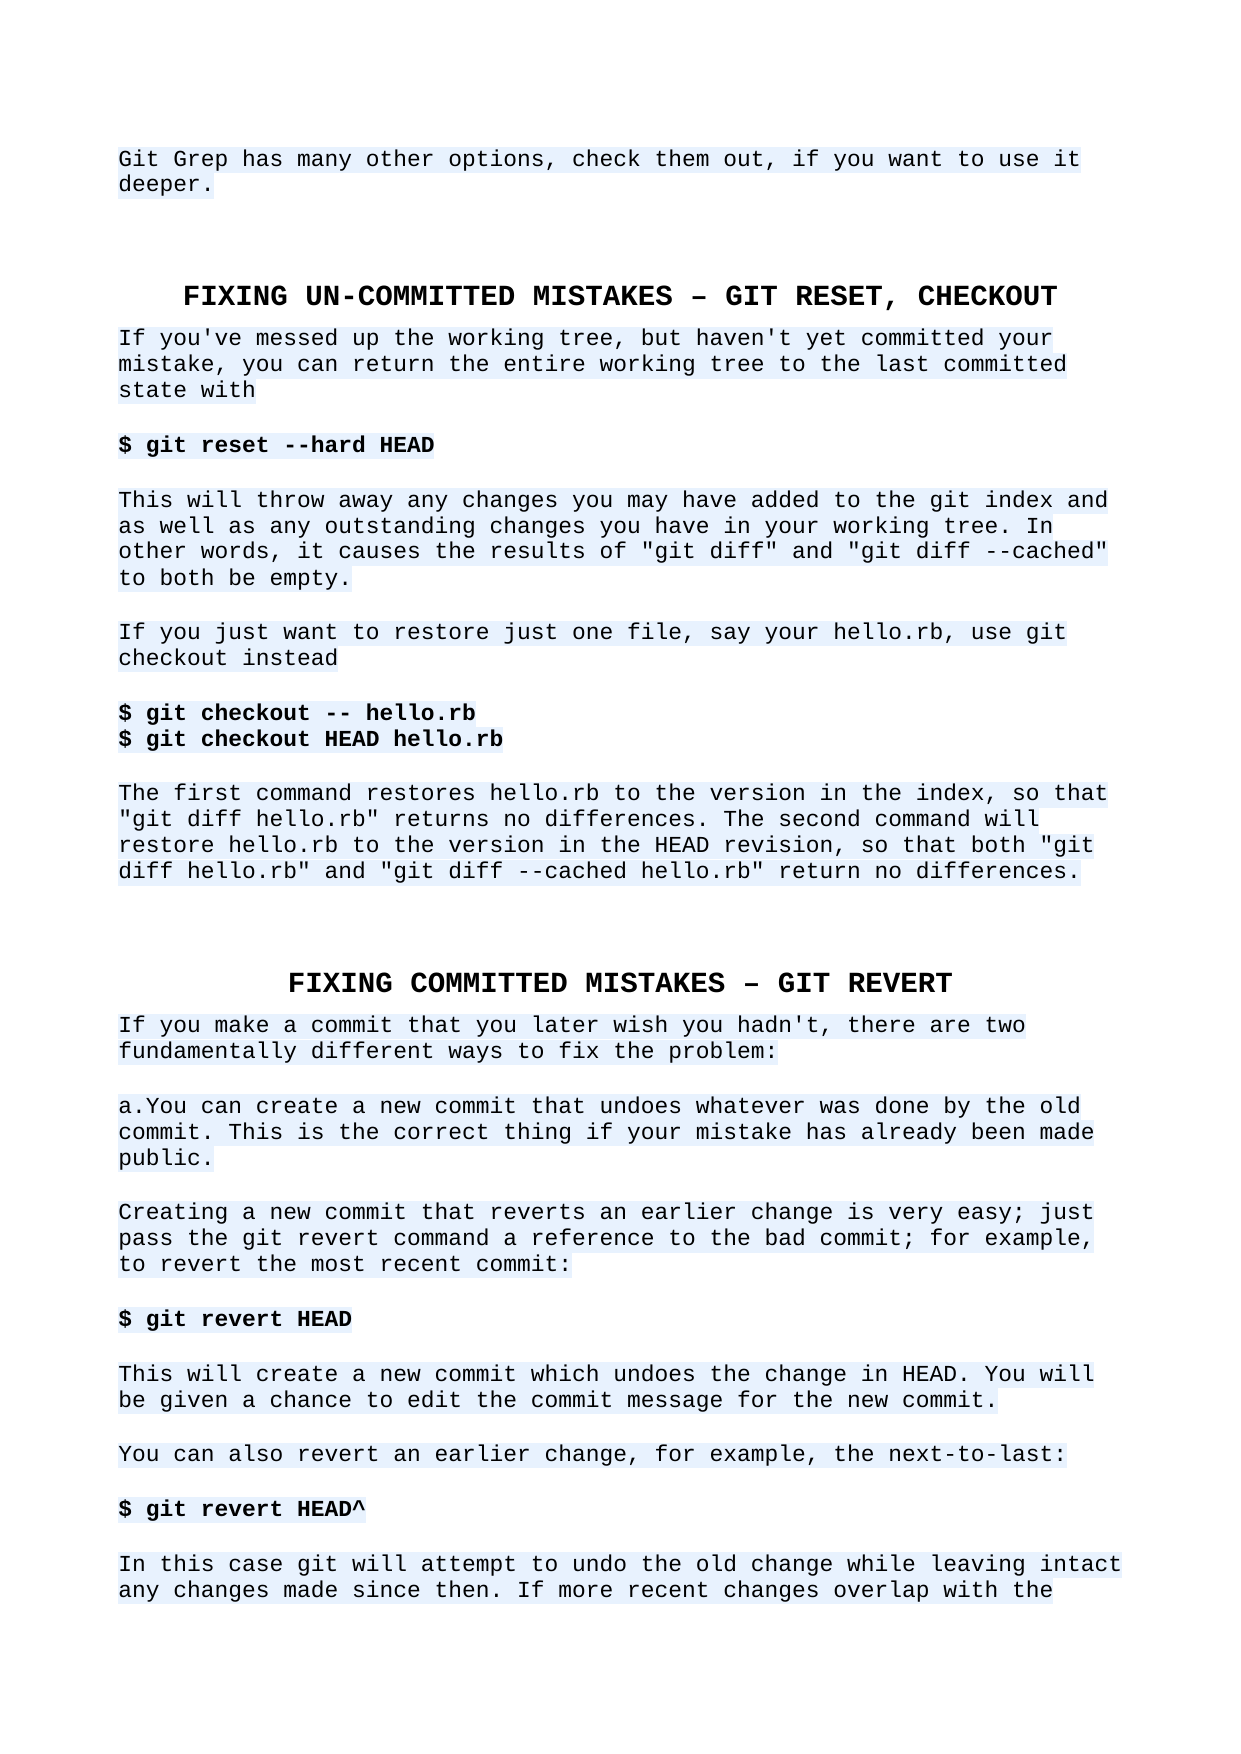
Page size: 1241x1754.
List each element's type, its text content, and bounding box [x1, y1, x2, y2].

text This will create a new commit which undoes the change in HEAD. You will be given a chance to edit the commit message for the new commit. [118, 1362, 1122, 1414]
text $ git revert HEAD^ [118, 1497, 1122, 1523]
text a.You can create a new commit that undoes whatever was done by the old commit. This is the correct thing if your mistake has already been made public. [118, 1094, 1122, 1172]
subtitle FIXING COMMITTED MISTAKES – GIT REVERT [118, 968, 1122, 1001]
text If you just want to restore just one file, say your hello.rb, use git checkout instead [118, 621, 1122, 672]
text This will throw away any changes you may have added to the git index and as well as any outstanding changes you have in your working tree. In other words, it causes the results of "git diff" and "git diff --cached" to both be empty. [118, 488, 1122, 592]
text Git Grep has many other options, check them out, if you want to use it deeper. [118, 147, 1122, 199]
text The first command restores hello.rb to the version in the index, so that "git diff hello.rb" returns no differences. The second command will restore hello.rb to the version in the HEAD revision, so that both "git diff hello.rb" and "git diff --cached hello.rb" return no differences. [118, 782, 1122, 886]
text $ git checkout HEAD hello.rb [118, 727, 1122, 753]
text You can also revert an earlier change, for example, the next-to-last: [118, 1443, 1122, 1468]
text $ git revert HEAD [118, 1307, 1122, 1333]
subtitle FIXING UN-COMMITTED MISTAKES – GIT RESET, CHECKOUT [118, 281, 1122, 314]
text $ git reset --hard HEAD [118, 433, 1122, 459]
text If you've messed up the working tree, but haven't yet committed your mistake, you can return the entire working tree to the last committed state with [118, 327, 1122, 404]
text In this case git will attempt to undo the old change while leaving intact any changes made since then. If more recent changes overlap with the [118, 1552, 1122, 1604]
text Creating a new commit that reverts an earlier change is very easy; just pass the git revert command a reference to the bad commit; for example, to revert the most recent commit: [118, 1201, 1122, 1278]
text If you make a commit that you later wish you hadn't, there are two fundamentally different ways to fix the problem: [118, 1013, 1122, 1065]
text $ git checkout -- hello.rb [118, 701, 1122, 727]
